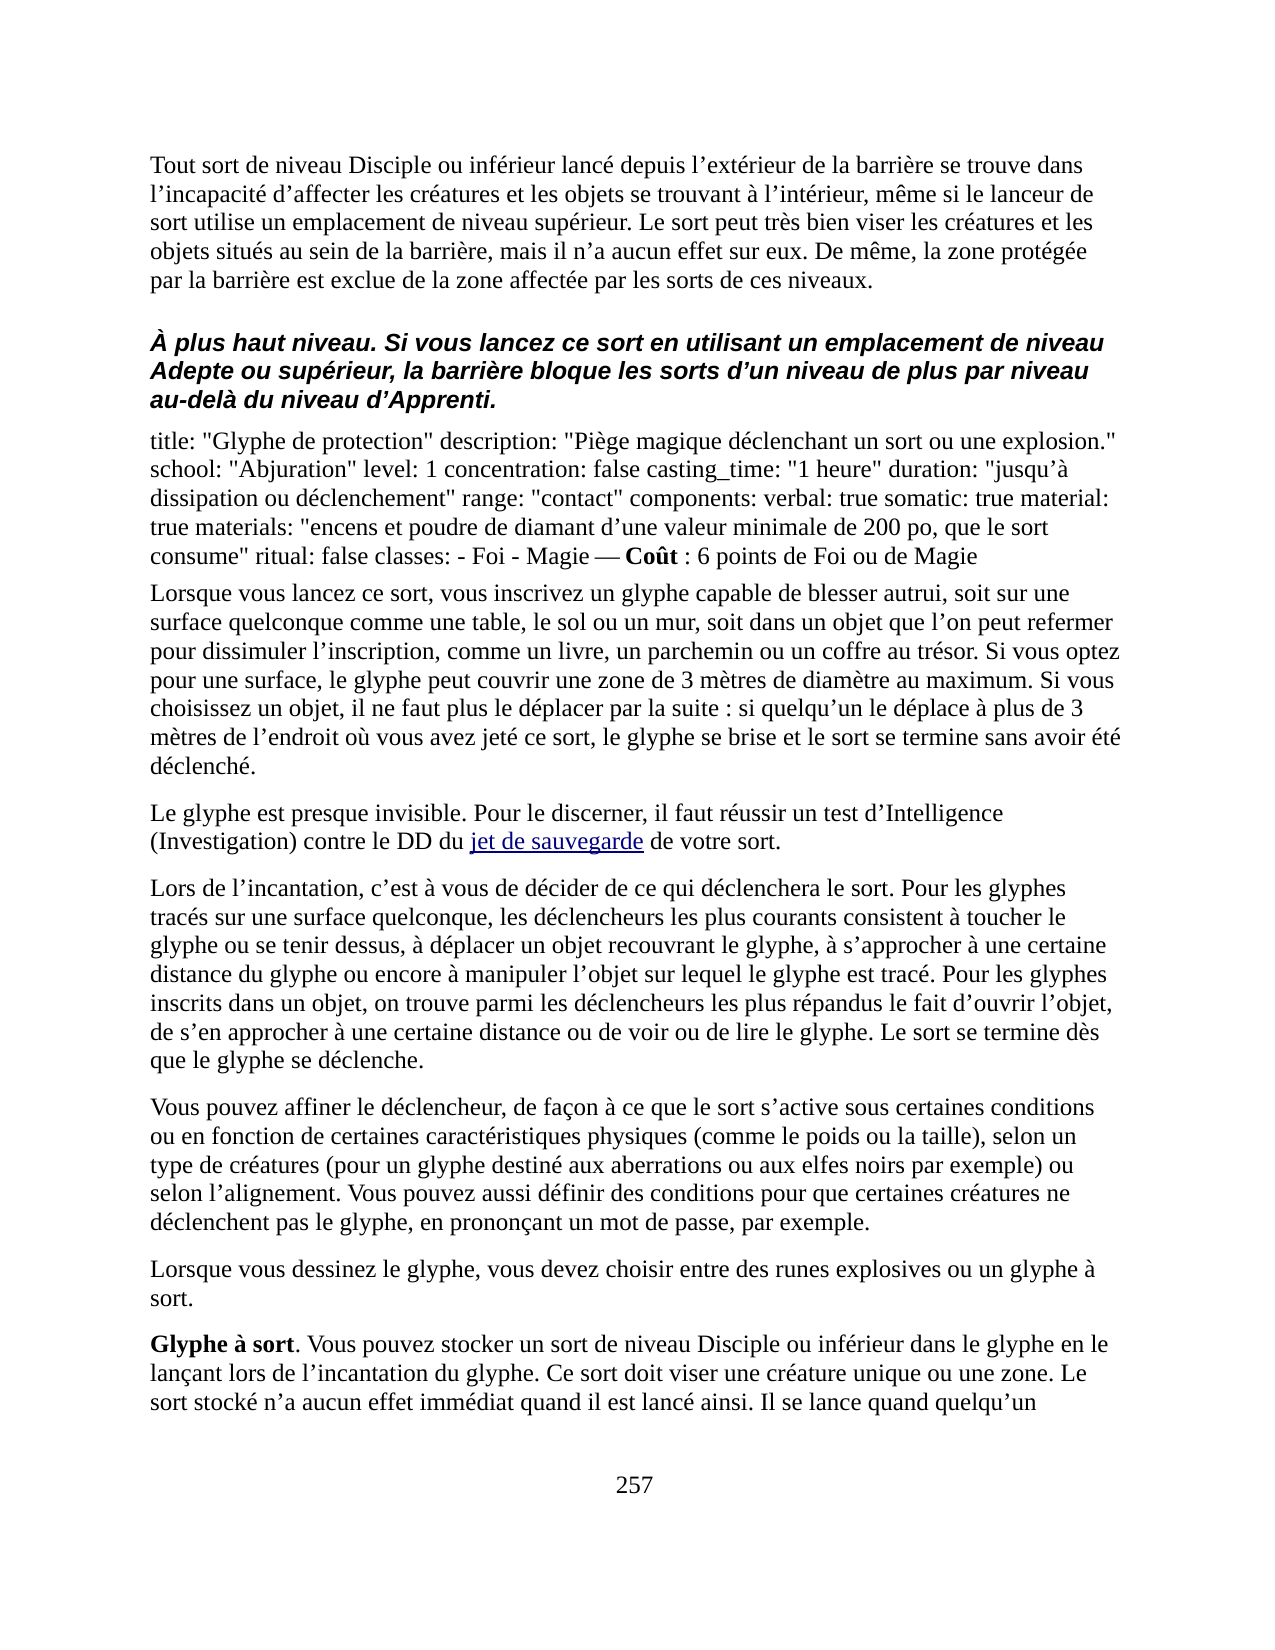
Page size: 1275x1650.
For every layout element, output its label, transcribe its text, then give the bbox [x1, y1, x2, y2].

text Lors de l’incantation, c’est à vous de décider de ce qui déclenchera le sort. Pour les glyphes tracés sur une surface quelconque, les déclencheurs les plus courants consistent à toucher le glyphe ou se tenir dessus, à déplacer un objet recouvrant le glyphe, à s’approcher à une certaine distance du glyphe ou encore à manipuler l’objet sur lequel le glyphe est tracé. Pour les glyphes inscrits dans un objet, on trouve parmi les déclencheurs les plus répandus le fait d’ouvrir l’objet, de s’en approcher à une certaine distance ou de voir ou de lire le glyphe. Le sort se termine dès que le glyphe se déclenche. [150, 873, 1125, 1074]
subtitle À plus haut niveau. Si vous lancez ce sort en utilisant un emplacement de niveau Adepte ou supérieur, la barrière bloque les sorts d’un niveau de plus par niveau au-delà du niveau d’Apprenti. [150, 328, 1125, 413]
text Lorsque vous dessinez le glyphe, vous devez choisir entre des runes explosives ou un glyphe à sort. [150, 1254, 1125, 1311]
text Tout sort de niveau Disciple ou inférieur lancé depuis l’extérieur de la barrière se trouve dans l’incapacité d’affecter les créatures et les objets se trouvant à l’intérieur, même si le lanceur de sort utilise un emplacement de niveau supérieur. Le sort peut très bien viser les créatures et les objets situés au sein de la barrière, mais il n’a aucun effet sur eux. De même, la zone protégée par la barrière est exclue de la zone affectée par les sorts de ces niveaux. [150, 150, 1125, 294]
text Glyphe à sort. Vous pouvez stocker un sort de niveau Disciple ou inférieur dans le glyphe en le lançant lors de l’incantation du glyphe. Ce sort doit viser une créature unique ou une zone. Le sort stocké n’a aucun effet immédiat quand il est lancé ainsi. Il se lance quand quelqu’un [150, 1329, 1125, 1416]
text title: "Glyphe de protection" description: "Piège magique déclenchant un sort ou une explosion." school: "Abjuration" level: 1 concentration: false casting_time: "1 heure" duration: "jusqu’à dissipation ou déclenchement" range: "contact" components: verbal: true somatic: true material: true materials: "encens et poudre de diamant d’une valeur minimale de 200 po, que le sort consume" ritual: false classes: - Foi - Magie — Coût : 6 points de Foi ou de Magie [150, 426, 1125, 569]
text Le glyphe est presque invisible. Pour le discerner, il faut réussir un test d’Intelligence (Investigation) contre le DD du jet de sauvegarde de votre sort. [150, 798, 1125, 855]
text Lorsque vous lancez ce sort, vous inscrivez un glyphe capable de blesser autrui, soit sur une surface quelconque comme une table, le sol ou un mur, soit dans un objet que l’on peut refermer pour dissimuler l’inscription, comme un livre, un parchemin ou un coffre au trésor. Si vous optez pour une surface, le glyphe peut couvrir une zone de 3 mètres de diamètre au maximum. Si vous choisissez un objet, il ne faut plus le déplacer par la suite : si quelqu’un le déplace à plus de 3 mètres de l’endroit où vous avez jeté ce sort, le glyphe se brise et le sort se termine sans avoir été déclenché. [150, 578, 1125, 780]
text Vous pouvez affiner le déclencheur, de façon à ce que le sort s’active sous certaines conditions ou en fonction de certaines caractéristiques physiques (comme le poids ou la taille), selon un type de créatures (pour un glyphe destiné aux aberrations ou aux elfes noirs par exemple) ou selon l’alignement. Vous pouvez aussi définir des conditions pour que certaines créatures ne déclenchent pas le glyphe, en prononçant un mot de passe, par exemple. [150, 1092, 1125, 1236]
